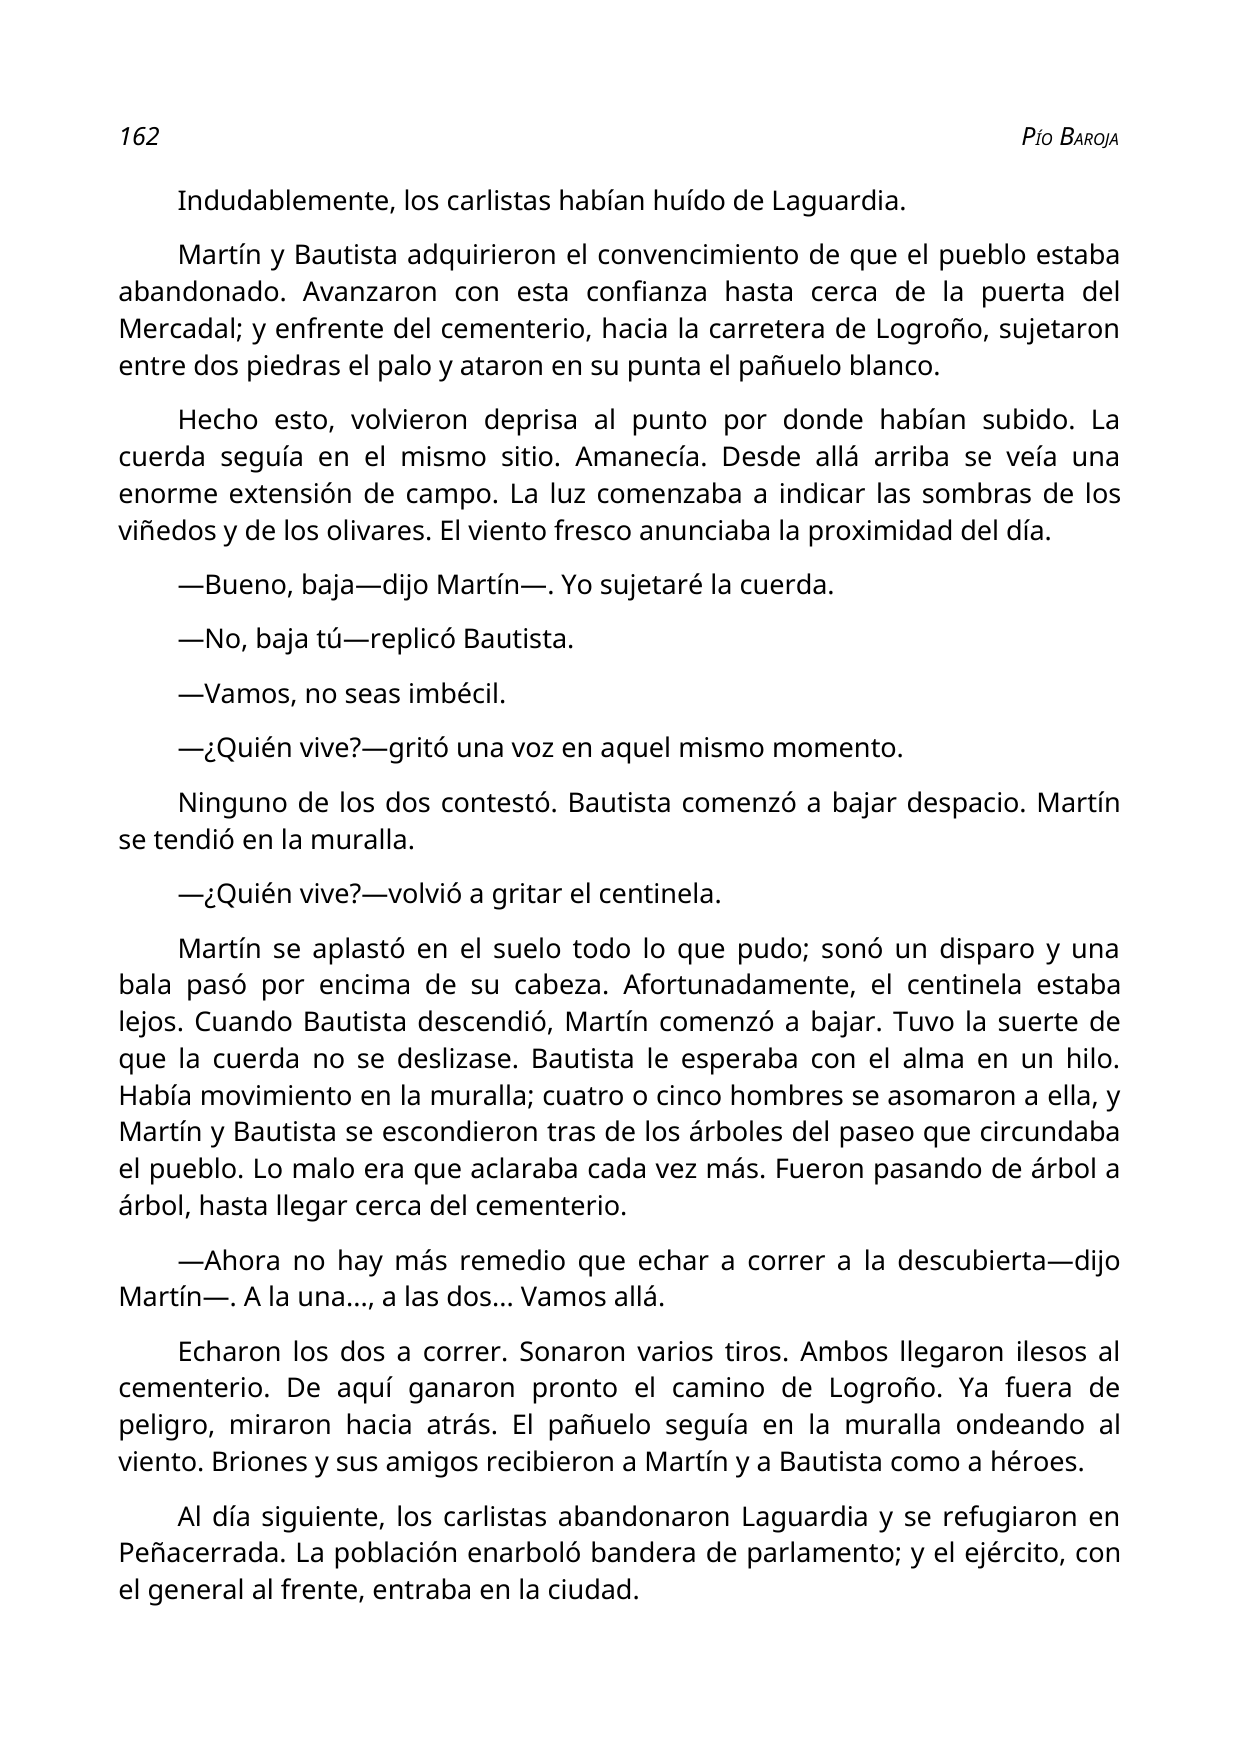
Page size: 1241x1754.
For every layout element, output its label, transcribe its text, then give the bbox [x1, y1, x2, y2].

text —Vamos, no seas imbécil. [118, 674, 1122, 711]
text —¿Quién vive?—volvió a gritar el centinela. [118, 875, 1122, 912]
text Echaron los dos a correr. Sonaron varios tiros. Ambos llegaron ilesos al cementerio. De aquí ganaron pronto el camino de Logroño. Ya fuera de peligro, miraron hacia atrás. El pañuelo seguía en la muralla ondeando al viento. Briones y sus amigos recibieron a Martín y a Bautista como a héroes. [118, 1332, 1122, 1479]
text Indudablemente, los carlistas habían huído de Laguardia. [118, 182, 1122, 218]
text Ninguno de los dos contestó. Bautista comenzó a bajar despacio. Martín se tendió en la muralla. [118, 783, 1122, 857]
text Martín y Bautista adquirieron el convencimiento de que el pueblo estaba abandonado. Avanzaron con esta confianza hasta cerca de la puerta del Mercadal; y enfrente del cementerio, hacia la carretera de Logroño, sujetaron entre dos piedras el palo y ataron en su punta el pañuelo blanco. [118, 236, 1122, 383]
text —No, baja tú—replicó Bautista. [118, 620, 1122, 657]
text —Ahora no hay más remedio que echar a correr a la descubierta—dijo Martín—. A la una..., a las dos... Vamos allá. [118, 1241, 1122, 1315]
text —Bueno, baja—dijo Martín—. Yo sujetaré la cuerda. [118, 566, 1122, 602]
text Hecho esto, volvieron deprisa al punto por donde habían subido. La cuerda seguía en el mismo sitio. Amanecía. Desde allá arriba se veía una enorme extensión de campo. La luz comenzaba a indicar las sombras de los viñedos y de los olivares. El viento fresco anunciaba la proximidad del día. [118, 401, 1122, 548]
text Martín se aplastó en el suelo todo lo que pudo; sonó un disparo y una bala pasó por encima de su cabeza. Afortunadamente, el centinela estaba lejos. Cuando Bautista descendió, Martín comenzó a bajar. Tuvo la suerte de que la cuerda no se deslizase. Bautista le esperaba con el alma en un hilo. Había movimiento en la muralla; cuatro o cinco hombres se asomaron a ella, y Martín y Bautista se escondieron tras de los árboles del paseo que circundaba el pueblo. Lo malo era que aclaraba cada vez más. Fueron pasando de árbol a árbol, hasta llegar cerca del cementerio. [118, 929, 1122, 1223]
text —¿Quién vive?—gritó una voz en aquel mismo momento. [118, 729, 1122, 766]
text Al día siguiente, los carlistas abandonaron Laguardia y se refugiaron en Peñacerrada. La población enarboló bandera de parlamento; y el ejército, con el general al frente, entraba en la ciudad. [118, 1497, 1122, 1607]
